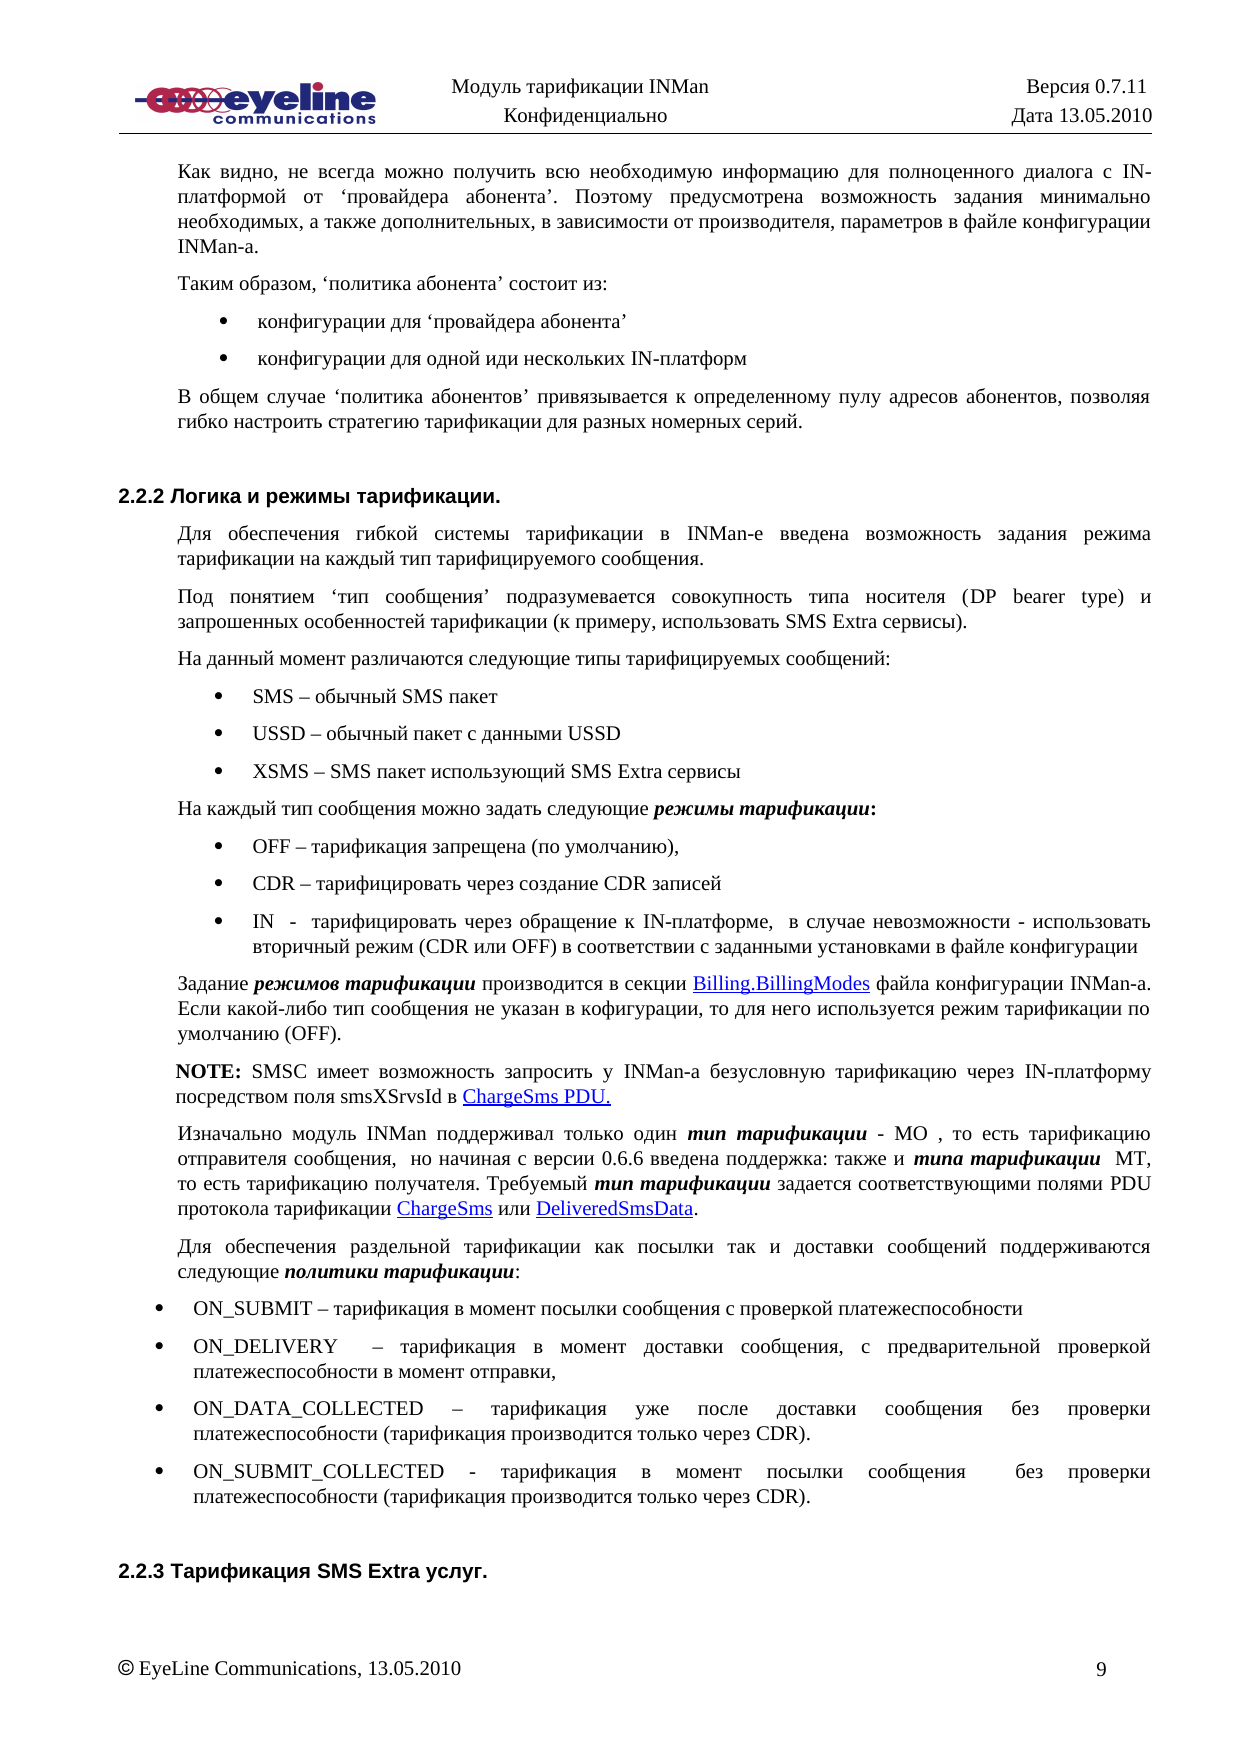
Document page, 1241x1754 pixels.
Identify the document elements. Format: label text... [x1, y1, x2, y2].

list ON_DATA_COLLECTED – тарификация уже после доставки сообщения без проверки платежеспособности (тарификация производится только через CDR). [156, 1395, 1151, 1445]
text На каждый тип сообщения можно задать следующие режимы тарификации: [177, 795, 1151, 820]
text Для обеспечения раздельной тарификации как посылки так и доставки сообщений поддерживаются следующие политики тарификации: [177, 1233, 1151, 1283]
text Под понятием ‘тип сообщения’ подразумевается совокупность типа носителя (DP bearer type) и запрошенных особенностей тарификации (к примеру, использовать SMS Extra сервисы). [177, 583, 1151, 633]
text В общем случае ‘политика абонентов’ привязывается к определенному пулу адресов абонентов, позволяя гибко настроить стратегию тарификации для разных номерных серий. [177, 383, 1151, 433]
text Изначально модуль INMan поддерживал только один тип тарификации - МО , то есть тарификацию отправителя сообщения, но начиная с версии 0.6.6 введена поддержка: также и типа тарификации МТ, то есть тарификацию получателя. Требуемый тип тарификации задается соответствующими полями PDU протокола тарификации ChargeSms или DeliveredSmsData. [177, 1120, 1151, 1220]
list IN - тарифицировать через обращение к IN-платформе, в случае невозможности - использовать вторичный режим (CDR или OFF) в соответствии с заданными установками в файле конфигурации [215, 908, 1151, 958]
list CDR – тарифицировать через создание CDR записей [215, 870, 1151, 895]
text Как видно, не всегда можно получить всю необходимую информацию для полноценного диалога с IN-платформой от ‘провайдера абонента’. Поэтому предусмотрена возможность задания минимально необходимых, а также дополнительных, в зависимости от производителя, параметров в файле конфигурации INMan-a. [177, 158, 1151, 258]
text NOTE: SMSC имеет возможность запросить у INMan-а безусловную тарификацию через IN-платформу посредством поля smsXSrvsId в ChargeSms PDU. [175, 1058, 1151, 1108]
picture [135, 82, 376, 124]
list конфигурации для ‘провайдера абонента’ [220, 308, 1151, 333]
subtitle Логика и режимы тарификации. [118, 483, 1151, 508]
text Задание режимов тарификации производится в секции Billing.BillingModes файла конфигурации INMan-a. Если какой-либо тип сообщения не указан в кофигурации, то для него используется режим тарификации по умолчанию (OFF). [177, 970, 1151, 1045]
list ON_DELIVERY – тарификация в момент доставки сообщения, с предварительной проверкой платежеспособности в момент отправки, [156, 1333, 1151, 1383]
list OFF – тарификация запрещена (по умолчанию), [215, 833, 1151, 858]
list ON_SUBMIT_COLLECTED - тарификация в момент посылки сообщения без проверки платежеспособности (тарификация производится только через CDR). [156, 1458, 1151, 1508]
list SMS – обычный SMS пакет [215, 683, 1151, 708]
text На данный момент различаются следующие типы тарифицируемых сообщений: [177, 645, 1151, 670]
text Для обеспечения гибкой системы тарификации в INMan-е введена возможность задания режима тарификации на каждый тип тарифицируемого сообщения. [177, 520, 1151, 570]
subtitle Тарификация SMS Extra услуг. [118, 1558, 1151, 1583]
list XSMS – SMS пакет использующий SMS Extra сервисы [215, 758, 1151, 783]
text Таким образом, ‘политика абонента’ состоит из: [177, 270, 1151, 295]
list ON_SUBMIT – тарификация в момент посылки сообщения с проверкой платежеспособности [156, 1295, 1151, 1320]
list конфигурации для одной иди нескольких IN-платформ [220, 345, 1151, 370]
list USSD – обычный пакет с данными USSD [215, 720, 1151, 745]
